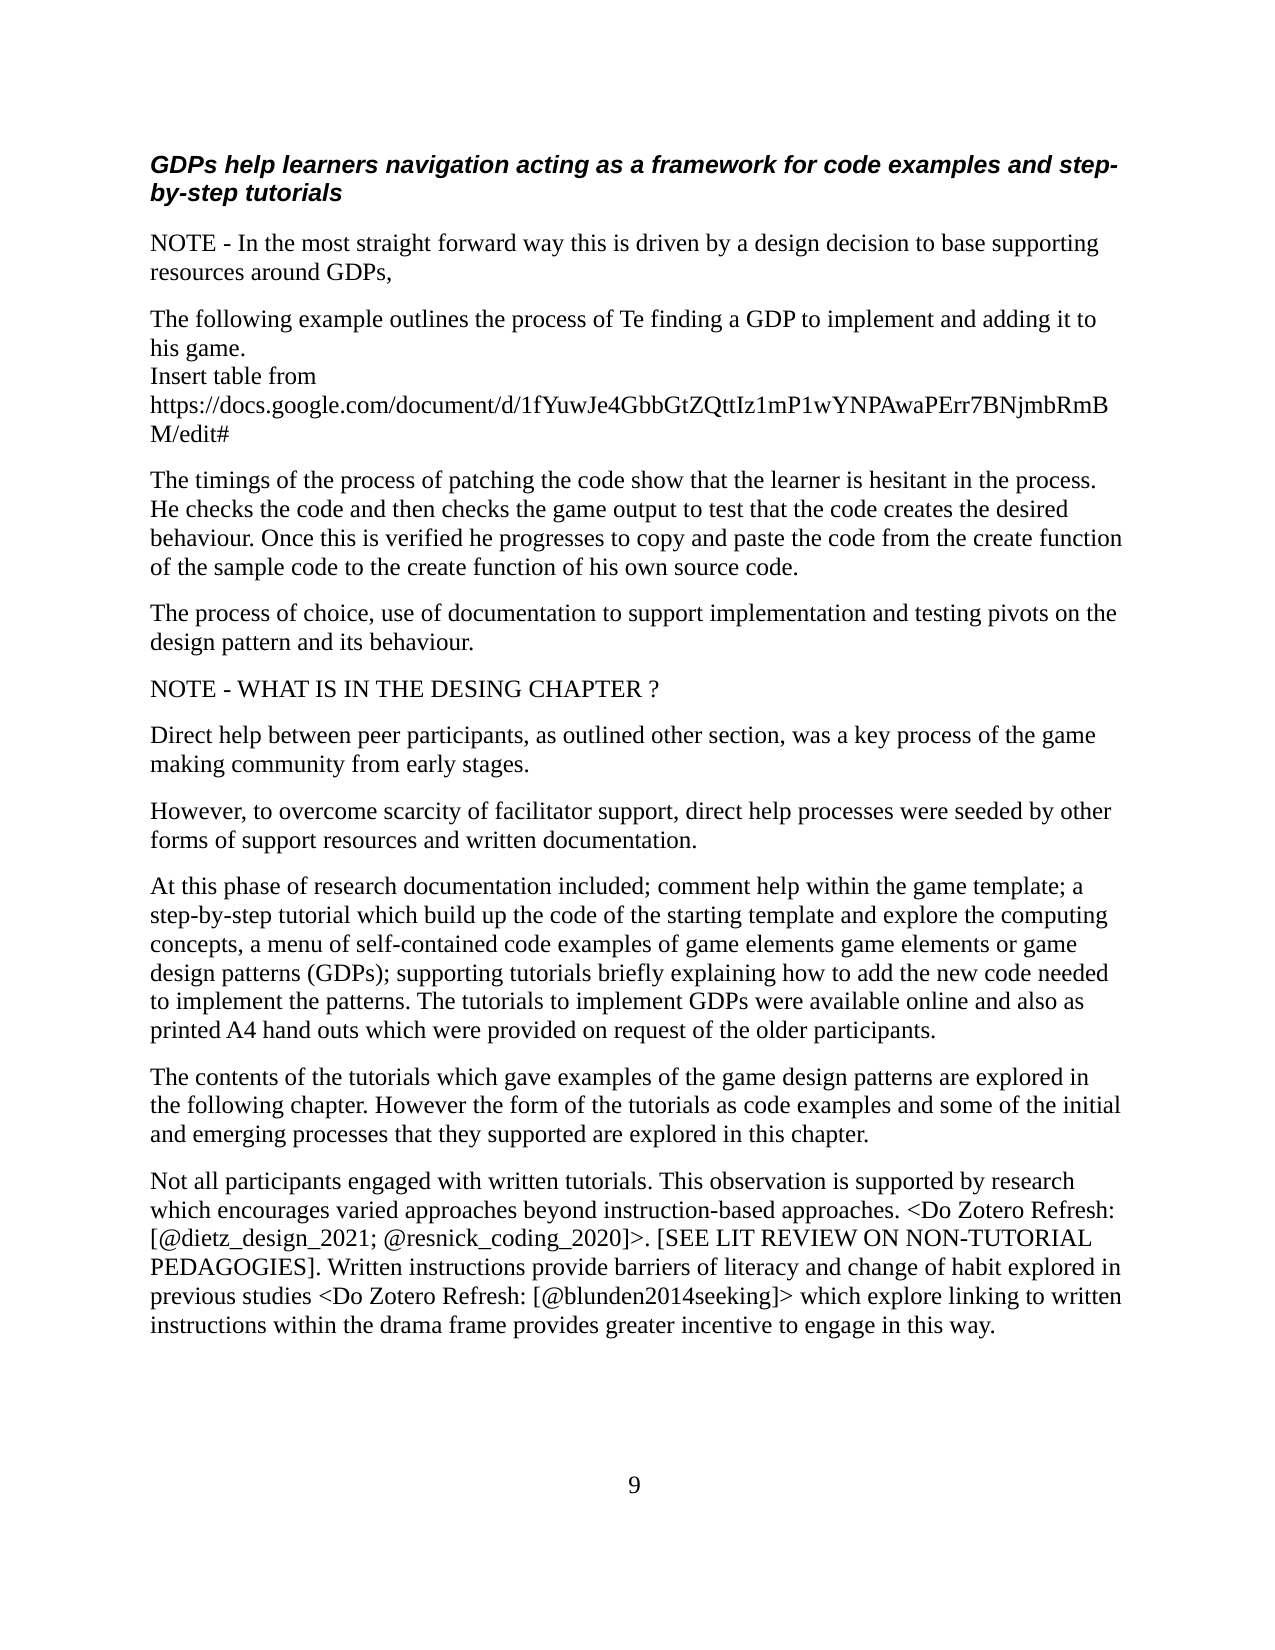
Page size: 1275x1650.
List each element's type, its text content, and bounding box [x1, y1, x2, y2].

text NOTE - WHAT IS IN THE DESING CHAPTER ? [150, 674, 1125, 703]
text The contents of the tutorials which gave examples of the game design patterns are explored in the following chapter. However the form of the tutorials as code examples and some of the initial and emerging processes that they supported are explored in this chapter. [150, 1062, 1125, 1148]
text Direct help between peer participants, as outlined other section, was a key process of the game making community from early stages. [150, 721, 1125, 778]
text NOTE - In the most straight forward way this is driven by a design decision to base supporting resources around GDPs, [150, 228, 1125, 286]
text The process of choice, use of documentation to support implementation and testing pivots on the design pattern and its behaviour. [150, 598, 1125, 656]
text The following example outlines the process of Te finding a GDP to implement and adding it to his game. Insert table from https://docs.google.com/document/d/1fYuwJe4GbbGtZQttIz1mP1wYNPAwaPErr7BNjmbRmBM/edit# [150, 304, 1125, 448]
text However, to overcome scarcity of facilitator support, direct help processes were seeded by other forms of support resources and written documentation. [150, 796, 1125, 853]
text Not all participants engaged with written tutorials. This observation is supported by research which encourages varied approaches beyond instruction-based approaches. <Do Zotero Refresh: [@dietz_design_2021; @resnick_coding_2020]>. [SEE LIT REVIEW ON NON-TUTORIAL PEDAGOGIES]. Written instructions provide barriers of literacy and change of habit explored in previous studies <Do Zotero Refresh: [@blunden2014seeking]> which explore linking to written instructions within the drama frame provides greater incentive to engage in this way. [150, 1166, 1125, 1338]
text The timings of the process of patching the code show that the learner is hesitant in the process. He checks the code and then checks the game output to test that the code creates the desired behaviour. Once this is verified he progresses to copy and paste the code from the create function of the sample code to the create function of his own source code. [150, 466, 1125, 581]
subtitle GDPs help learners navigation acting as a framework for code examples and step-by-step tutorials [150, 150, 1125, 207]
text At this phase of research documentation included; comment help within the game template; a step-by-step tutorial which build up the code of the starting template and explore the computing concepts, a menu of self-contained code examples of game elements game elements or game design patterns (GDPs); supporting tutorials briefly explaining how to add the new code needed to implement the patterns. The tutorials to implement GDPs were available online and also as printed A4 hand outs which were provided on request of the older participants. [150, 871, 1125, 1044]
